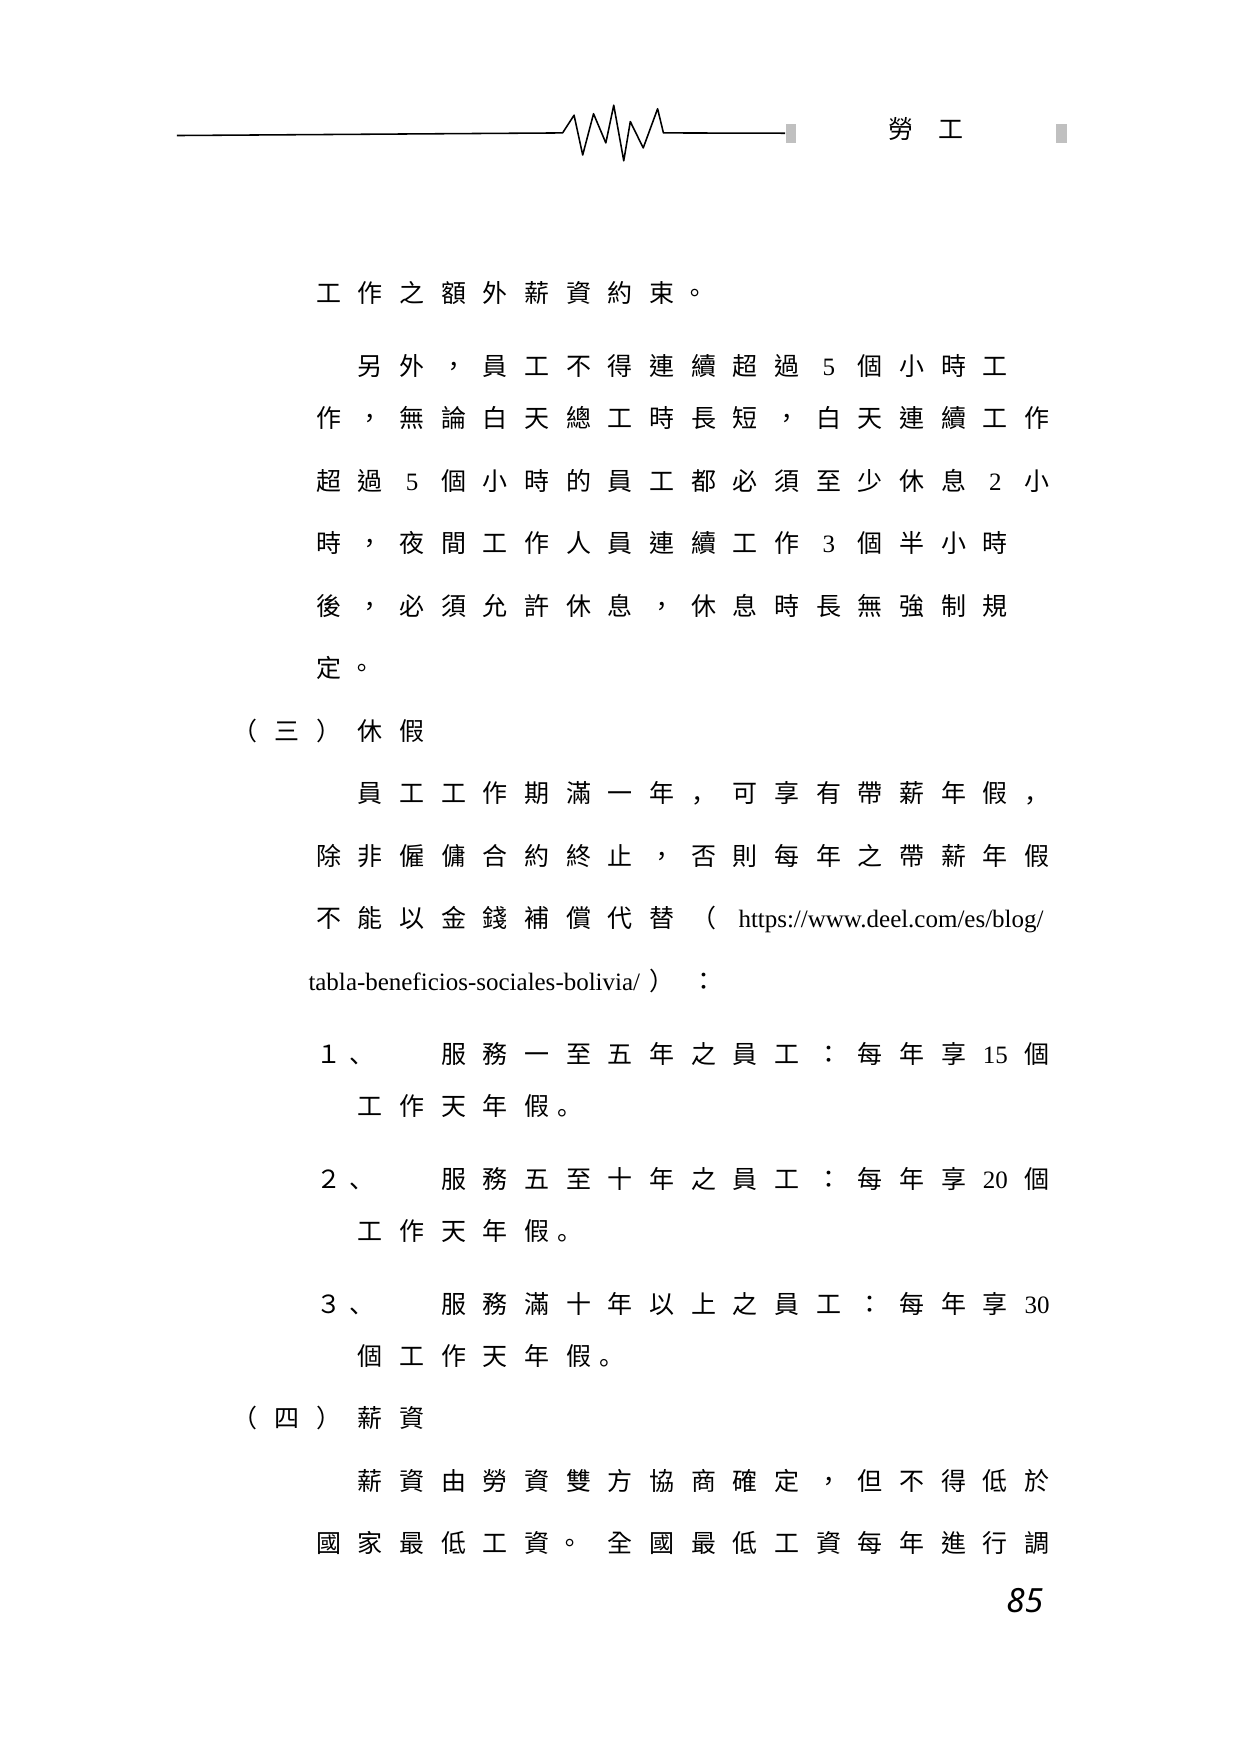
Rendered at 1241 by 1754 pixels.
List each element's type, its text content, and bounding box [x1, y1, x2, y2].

text （三）休假 [207, 688, 1058, 750]
text （四）薪資 [207, 1375, 1058, 1438]
text ２、 服務五至十年之員工：每年享20個工作天年假。 [281, 1125, 1058, 1250]
text 工作之額外薪資約束。 [281, 250, 1058, 313]
text 員工工作期滿一年，可享有帶薪年假，除非僱傭合約終止，否則每年之帶薪年假不能以金錢補償代替（https://www.deel.com/es/blog/tabla-beneficios-sociales-bolivia/）： [271, 750, 1058, 1000]
text ３、 服務滿十年以上之員工：每年享30個工作天年假。 [281, 1250, 1058, 1375]
text １、 服務一至五年之員工：每年享15個工作天年假。 [281, 1000, 1058, 1125]
text 薪資由勞資雙方協商確定，但不得低於國家最低工資。全國最低工資每年進行調 [281, 1438, 1058, 1563]
text 另外，員工不得連續超過5個小時工作，無論白天總工時長短，白天連續工作超過5個小時的員工都必須至少休息2小時，夜間工作人員連續工作3個半小時後，必須允許休息，休息時長無強制規定。 [281, 313, 1058, 688]
